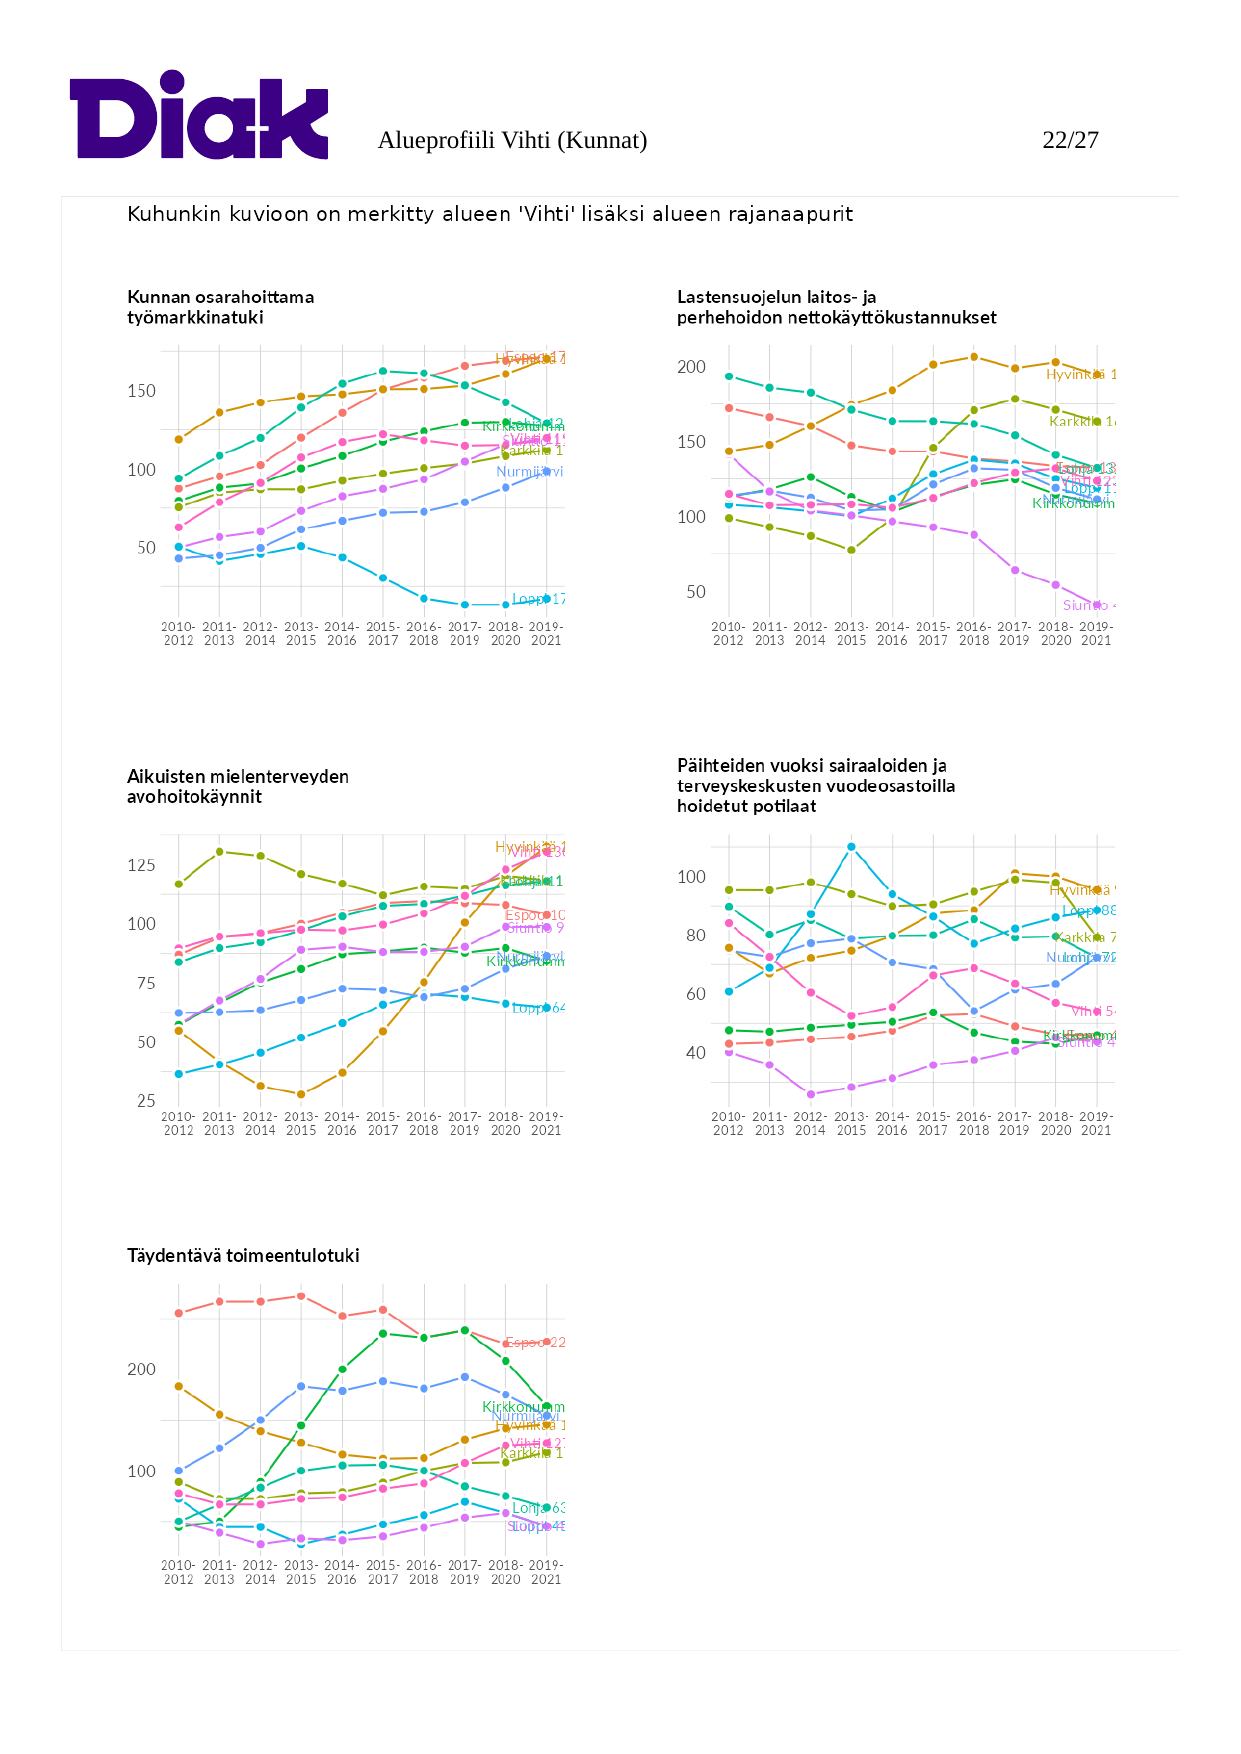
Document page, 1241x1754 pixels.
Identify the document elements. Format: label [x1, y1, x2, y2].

picture [61, 196, 1179, 1651]
